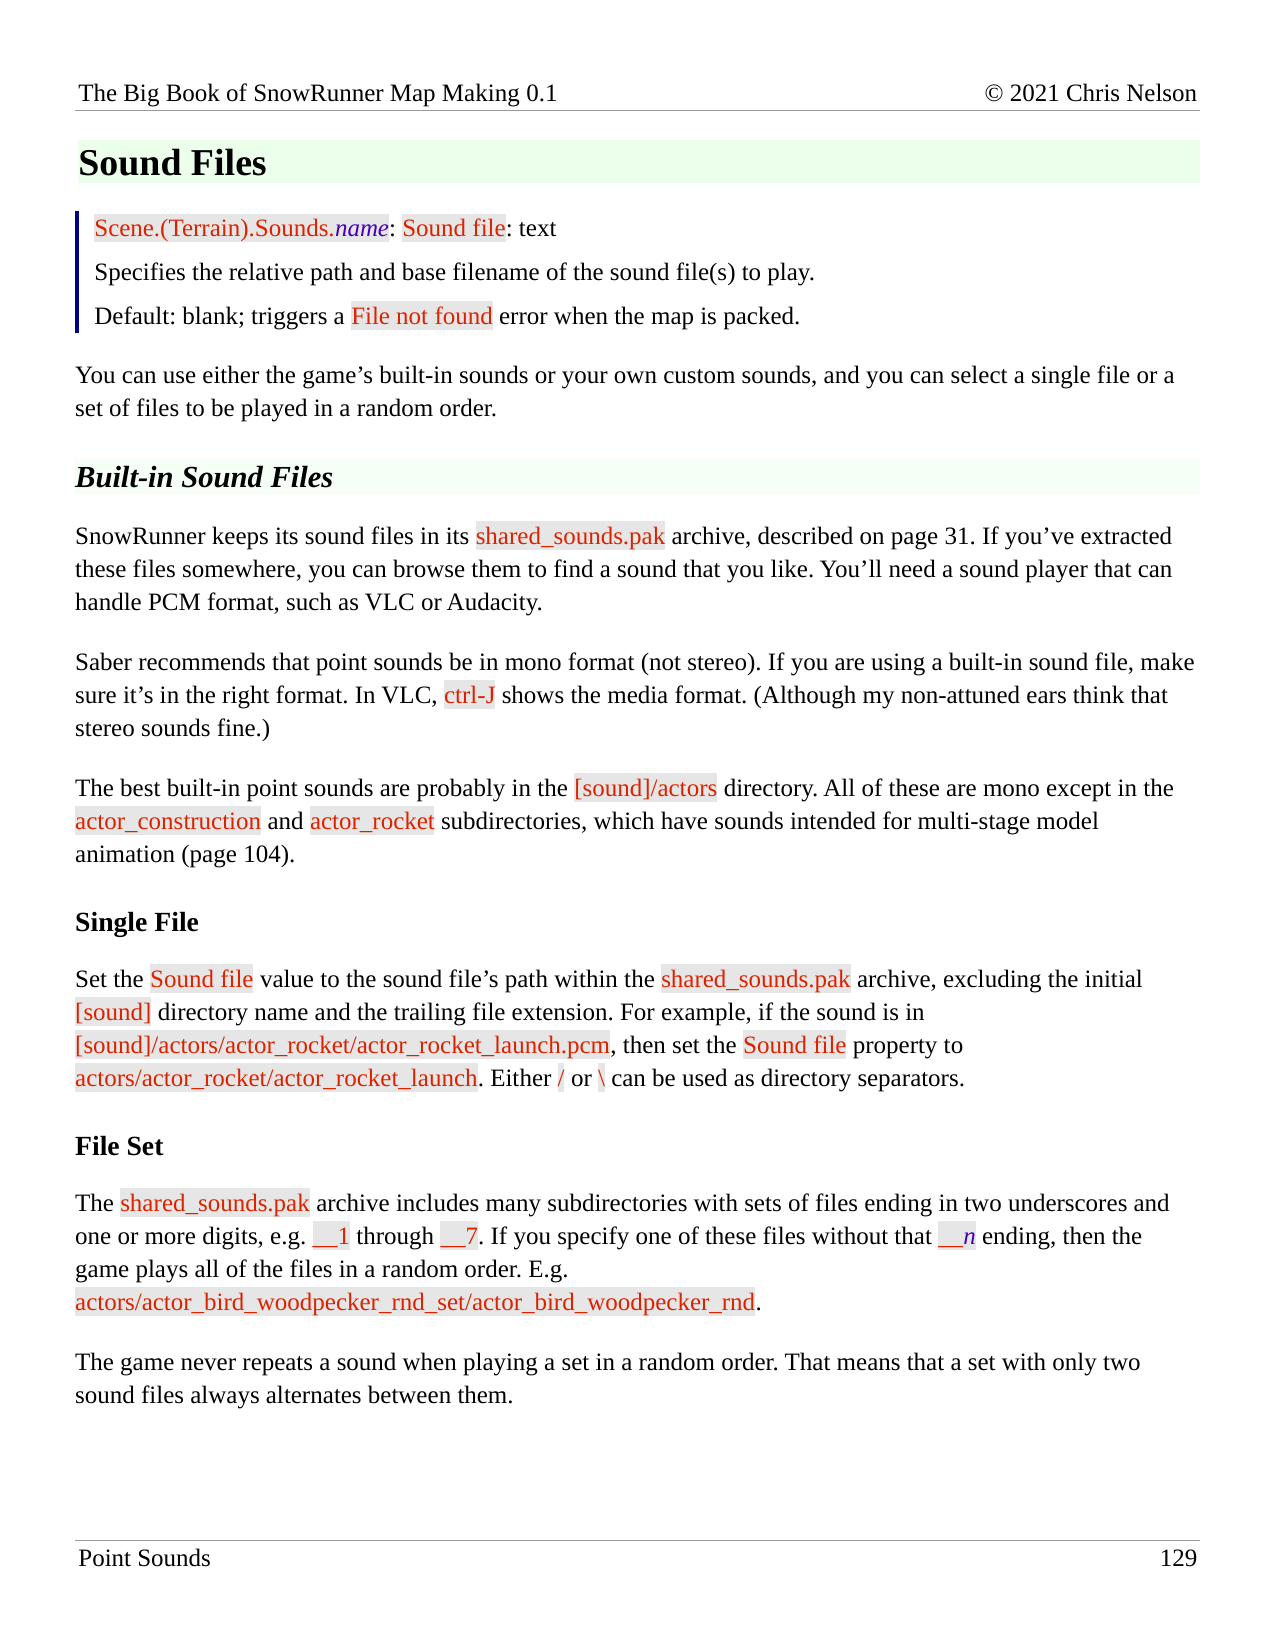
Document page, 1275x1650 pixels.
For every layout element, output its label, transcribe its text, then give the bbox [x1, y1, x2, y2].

text Default: blank; triggers a File not found error when the map is packed. [79, 298, 1200, 333]
subtitle Single File [75, 905, 1200, 937]
subtitle Built-in Sound Files [75, 459, 1200, 494]
text You can use either the game’s built-in sounds or your own custom sounds, and you can select a single file or a set of files to be played in a random order. [75, 360, 1200, 422]
subtitle File Set [75, 1129, 1200, 1161]
subtitle Sound Files [78, 140, 1200, 183]
text Saber recommends that point sounds be in mono format (not stereo). If you are using a built-in sound file, make sure it’s in the right format. In VLC, ctrl-J shows the media format. (Although my non-attuned ears think that stereo sounds fine.) [75, 647, 1200, 742]
text The game never repeats a sound when playing a set in a random order. That means that a set with only two sound files always alternates between them. [75, 1347, 1200, 1409]
text Set the Sound file value to the sound file’s path within the shared_sounds.pak archive, excluding the initial [sound] directory name and the trailing file extension. For example, if the sound is in [sound]/actors/actor_rocket/actor_rocket_launch.pcm, then set the Sound file property to actors/actor_rocket/actor_rocket_launch. Either / or \ can be used as directory separators. [75, 964, 1200, 1092]
text Specifies the relative path and base filename of the sound file(s) to play. [79, 254, 1200, 286]
text The best built-in point sounds are probably in the [sound]/actors directory. All of these are mono except in the actor_construction and actor_rocket subdirectories, which have sounds intended for multi-stage model animation (page 104). [75, 773, 1200, 868]
text Scene.(Terrain).Sounds.name: Sound file: text [79, 211, 1200, 242]
text SnowRunner keeps its sound files in its shared_sounds.pak archive, described on page 31. If you’ve extracted these files somewhere, you can browse them to find a sound that you like. You’ll need a sound player that can handle PCM format, such as VLC or Audacity. [75, 521, 1200, 616]
text The shared_sounds.pak archive includes many subdirectories with sets of files ending in two underscores and one or more digits, e.g. __1 through __7. If you specify one of these files without that __n ending, then the game plays all of the files in a random order. E.g. actors/actor_bird_woodpecker_rnd_set/actor_bird_woodpecker_rnd. [75, 1188, 1200, 1316]
